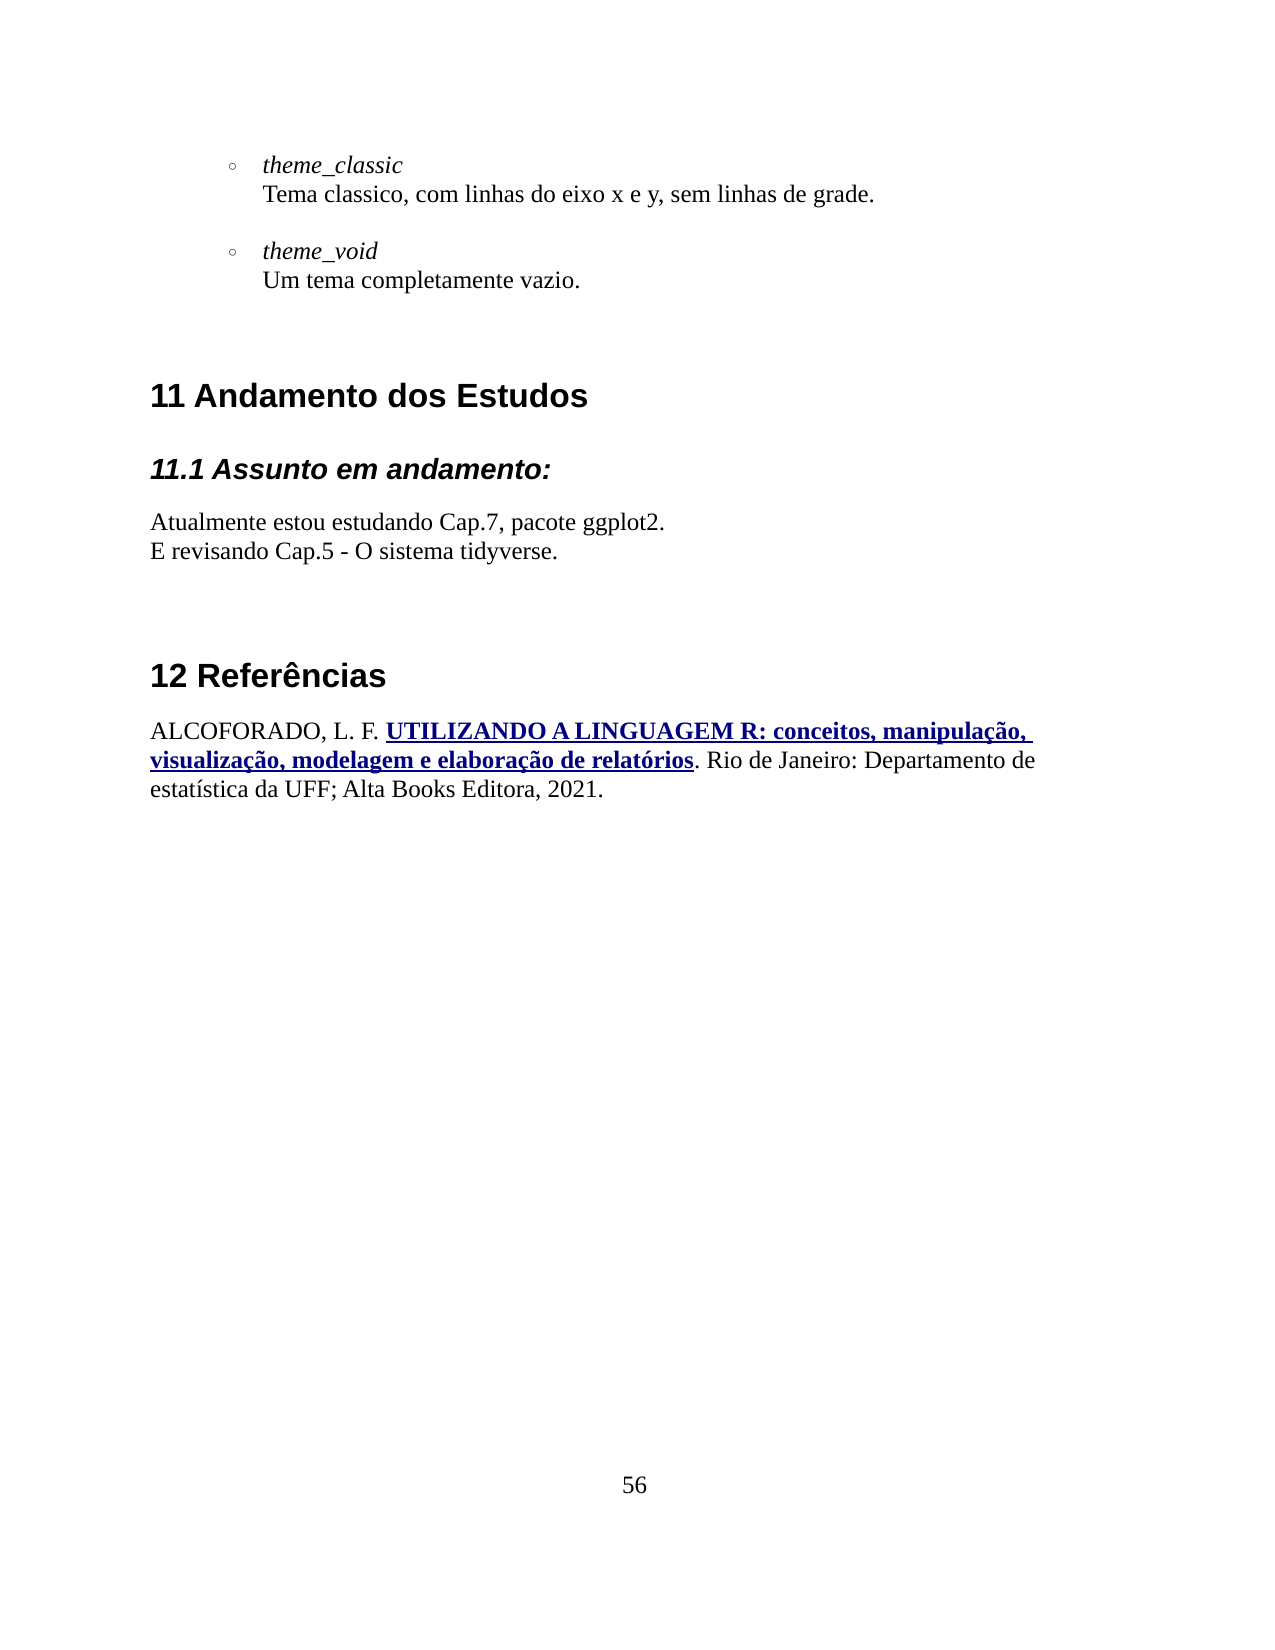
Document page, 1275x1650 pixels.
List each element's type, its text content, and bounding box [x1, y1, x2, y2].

subtitle 12 Referências [150, 656, 1125, 695]
text ALCOFORADO, L. F. UTILIZANDO A LINGUAGEM R: conceitos, manipulação, visualização, modelagem e elaboração de relatórios. Rio de Janeiro: Departamento de estatística da UFF; Alta Books Editora, 2021. [150, 716, 1125, 803]
subtitle 11.1 Assunto em andamento: [150, 452, 1125, 486]
subtitle 11 Andamento dos Estudos [150, 376, 1125, 415]
list theme_void Um tema completamente vazio. [225, 236, 1125, 322]
list theme_classic Tema classico, com linhas do eixo x e y, sem linhas de grade. [225, 150, 1125, 236]
text Atualmente estou estudando Cap.7, pacote ggplot2. E revisando Cap.5 - O sistema tidyverse. [150, 507, 1125, 594]
